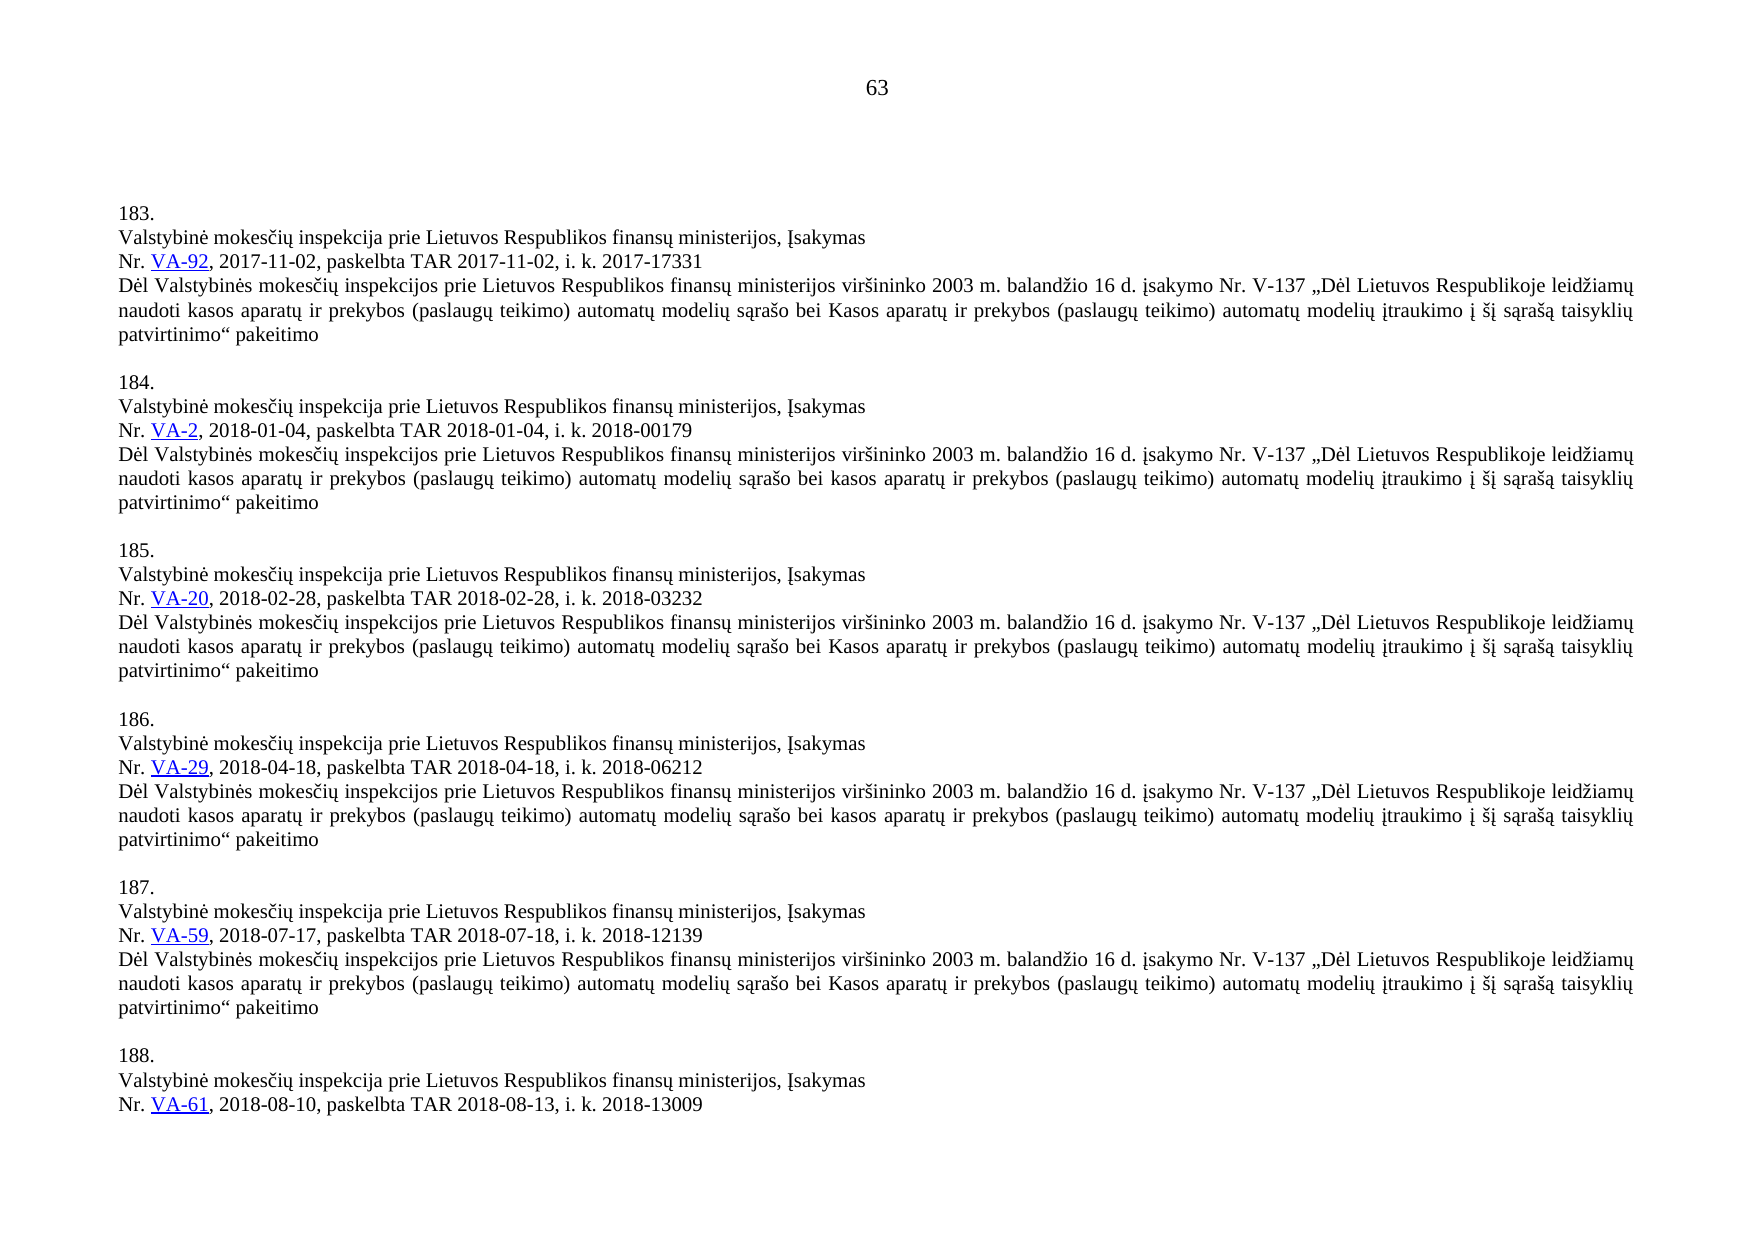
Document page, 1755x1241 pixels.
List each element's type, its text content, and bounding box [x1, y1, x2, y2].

text Dėl Valstybinės mokesčių inspekcijos prie Lietuvos Respublikos finansų ministerijos viršininko 2003 m. balandžio 16 d. įsakymo Nr. V-137 „Dėl Lietuvos Respublikoje leidžiamų naudoti kasos aparatų ir prekybos (paslaugų teikimo) automatų modelių sąrašo bei Kasos aparatų ir prekybos (paslaugų teikimo) automatų modelių įtraukimo į šį sąrašą taisyklių patvirtinimo“ pakeitimo [118, 947, 1636, 1019]
text Nr. VA-92, 2017-11-02, paskelbta TAR 2017-11-02, i. k. 2017-17331 [118, 249, 1636, 273]
text 184. [118, 370, 1636, 394]
text Nr. VA-29, 2018-04-18, paskelbta TAR 2018-04-18, i. k. 2018-06212 [118, 755, 1636, 779]
text Valstybinė mokesčių inspekcija prie Lietuvos Respublikos finansų ministerijos, Įsakymas [118, 225, 1636, 249]
text Nr. VA-61, 2018-08-10, paskelbta TAR 2018-08-13, i. k. 2018-13009 [118, 1092, 1636, 1116]
text Valstybinė mokesčių inspekcija prie Lietuvos Respublikos finansų ministerijos, Įsakymas [118, 394, 1636, 418]
text Dėl Valstybinės mokesčių inspekcijos prie Lietuvos Respublikos finansų ministerijos viršininko 2003 m. balandžio 16 d. įsakymo Nr. V-137 „Dėl Lietuvos Respublikoje leidžiamų naudoti kasos aparatų ir prekybos (paslaugų teikimo) automatų modelių sąrašo bei kasos aparatų ir prekybos (paslaugų teikimo) automatų modelių įtraukimo į šį sąrašą taisyklių patvirtinimo“ pakeitimo [118, 779, 1636, 851]
text 187. [118, 875, 1636, 899]
text Nr. VA-20, 2018-02-28, paskelbta TAR 2018-02-28, i. k. 2018-03232 [118, 586, 1636, 610]
text Dėl Valstybinės mokesčių inspekcijos prie Lietuvos Respublikos finansų ministerijos viršininko 2003 m. balandžio 16 d. įsakymo Nr. V-137 „Dėl Lietuvos Respublikoje leidžiamų naudoti kasos aparatų ir prekybos (paslaugų teikimo) automatų modelių sąrašo bei Kasos aparatų ir prekybos (paslaugų teikimo) automatų modelių įtraukimo į šį sąrašą taisyklių patvirtinimo“ pakeitimo [118, 273, 1636, 346]
text Nr. VA-2, 2018-01-04, paskelbta TAR 2018-01-04, i. k. 2018-00179 [118, 418, 1636, 442]
text Valstybinė mokesčių inspekcija prie Lietuvos Respublikos finansų ministerijos, Įsakymas [118, 1067, 1636, 1092]
text Nr. VA-59, 2018-07-17, paskelbta TAR 2018-07-18, i. k. 2018-12139 [118, 923, 1636, 947]
text 186. [118, 707, 1636, 731]
text Valstybinė mokesčių inspekcija prie Lietuvos Respublikos finansų ministerijos, Įsakymas [118, 731, 1636, 755]
text 185. [118, 538, 1636, 562]
text Valstybinė mokesčių inspekcija prie Lietuvos Respublikos finansų ministerijos, Įsakymas [118, 899, 1636, 923]
text Dėl Valstybinės mokesčių inspekcijos prie Lietuvos Respublikos finansų ministerijos viršininko 2003 m. balandžio 16 d. įsakymo Nr. V-137 „Dėl Lietuvos Respublikoje leidžiamų naudoti kasos aparatų ir prekybos (paslaugų teikimo) automatų modelių sąrašo bei kasos aparatų ir prekybos (paslaugų teikimo) automatų modelių įtraukimo į šį sąrašą taisyklių patvirtinimo“ pakeitimo [118, 442, 1636, 514]
text 183. [118, 201, 1636, 225]
text Dėl Valstybinės mokesčių inspekcijos prie Lietuvos Respublikos finansų ministerijos viršininko 2003 m. balandžio 16 d. įsakymo Nr. V-137 „Dėl Lietuvos Respublikoje leidžiamų naudoti kasos aparatų ir prekybos (paslaugų teikimo) automatų modelių sąrašo bei Kasos aparatų ir prekybos (paslaugų teikimo) automatų modelių įtraukimo į šį sąrašą taisyklių patvirtinimo“ pakeitimo [118, 610, 1636, 682]
text 188. [118, 1043, 1636, 1067]
text Valstybinė mokesčių inspekcija prie Lietuvos Respublikos finansų ministerijos, Įsakymas [118, 562, 1636, 586]
